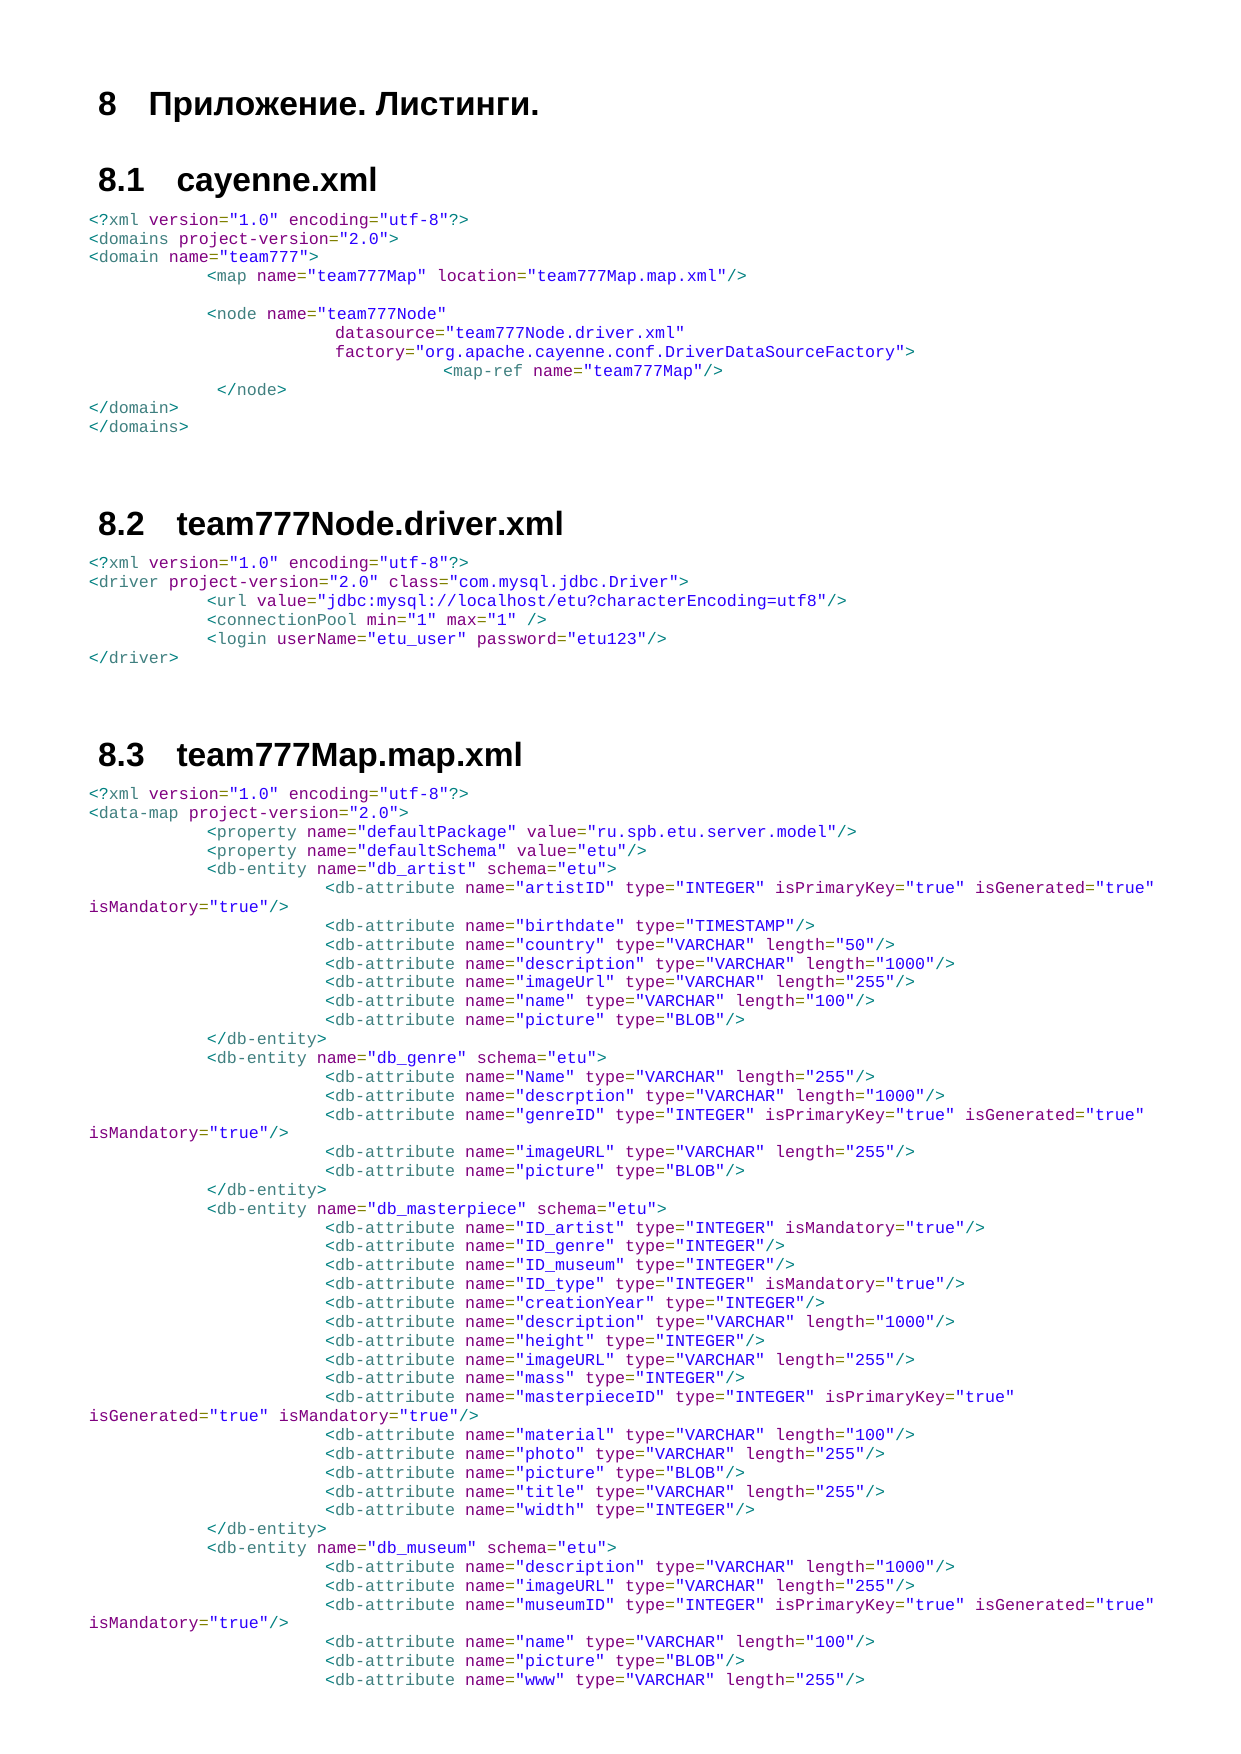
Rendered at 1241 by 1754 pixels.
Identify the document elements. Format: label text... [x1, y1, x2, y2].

text <db-attribute name="Name" type="VARCHAR" length="255"/> [88, 1068, 1181, 1087]
text </db-entity> [88, 1181, 1181, 1200]
text <db-attribute name="picture" type="BLOB"/> [88, 1012, 1181, 1031]
text <url value="jdbc:mysql://localhost/etu?characterEncoding=utf8"/> [88, 593, 1181, 612]
subtitle Приложение. Листинги. [88, 84, 1181, 123]
text <db-attribute name="title" type="VARCHAR" length="255"/> [88, 1483, 1181, 1502]
text <db-attribute name="imageURL" type="VARCHAR" length="255"/> [88, 1351, 1181, 1370]
text <db-attribute name="description" type="VARCHAR" length="1000"/> [88, 1313, 1181, 1332]
text <login userName="etu_user" password="etu123"/> [88, 630, 1181, 649]
text <db-attribute name="museumID" type="INTEGER" isPrimaryKey="true" isGenerated="true" isMandatory="true"/> [88, 1596, 1181, 1634]
text </node> [88, 381, 1181, 400]
text <connectionPool min="1" max="1" /> [88, 612, 1181, 630]
subtitle cayenne.xml [88, 160, 1181, 199]
text <db-attribute name="mass" type="INTEGER"/> [88, 1370, 1181, 1389]
text <db-attribute name="imageURL" type="VARCHAR" length="255"/> [88, 1144, 1181, 1163]
text <node name="team777Node" [88, 306, 1181, 324]
text <db-attribute name="name" type="VARCHAR" length="100"/> [88, 1634, 1181, 1653]
list <?xml version="1.0" encoding="utf-8"?> [88, 555, 1181, 574]
text <db-attribute name="material" type="VARCHAR" length="100"/> [88, 1427, 1181, 1445]
text <db-attribute name="ID_artist" type="INTEGER" isMandatory="true"/> [88, 1219, 1181, 1238]
text <db-attribute name="country" type="VARCHAR" length="50"/> [88, 936, 1181, 955]
text <db-entity name="db_genre" schema="etu"> [88, 1049, 1181, 1068]
text <db-attribute name="artistID" type="INTEGER" isPrimaryKey="true" isGenerated="true" isMandatory="true"/> [88, 880, 1181, 917]
text <?xml version="1.0" encoding="utf-8"?> [88, 211, 1181, 230]
text <db-attribute name="ID_genre" type="INTEGER"/> [88, 1238, 1181, 1257]
text <driver project-version="2.0" class="com.mysql.jdbc.Driver"> [88, 574, 1181, 593]
text <db-entity name="db_masterpiece" schema="etu"> [88, 1200, 1181, 1219]
subtitle team777Node.driver.xml [88, 504, 1181, 542]
text <db-attribute name="height" type="INTEGER"/> [88, 1332, 1181, 1351]
text <db-attribute name="masterpieceID" type="INTEGER" isPrimaryKey="true" isGenerated="true" isMandatory="true"/> [88, 1389, 1181, 1427]
text <?xml version="1.0" encoding="utf-8"?> [88, 786, 1181, 804]
text </driver> [88, 649, 1181, 668]
text <domains project-version="2.0"> [88, 230, 1181, 249]
text <db-attribute name="description" type="VARCHAR" length="1000"/> [88, 1558, 1181, 1577]
text <db-entity name="db_artist" schema="etu"> [88, 861, 1181, 880]
text </domains> [88, 419, 1181, 438]
text <map name="team777Map" location="team777Map.map.xml"/> [88, 268, 1181, 287]
text <db-attribute name="ID_type" type="INTEGER" isMandatory="true"/> [88, 1276, 1181, 1294]
text <db-attribute name="ID_museum" type="INTEGER"/> [88, 1257, 1181, 1276]
subtitle team777Map.map.xml [88, 734, 1181, 773]
text <data-map project-version="2.0"> [88, 804, 1181, 823]
text <db-attribute name="picture" type="BLOB"/> [88, 1163, 1181, 1181]
text <db-attribute name="imageUrl" type="VARCHAR" length="255"/> [88, 974, 1181, 993]
text <db-attribute name="creationYear" type="INTEGER"/> [88, 1294, 1181, 1313]
text <db-entity name="db_museum" schema="etu"> [88, 1540, 1181, 1558]
text <map-ref name="team777Map"/> [88, 362, 1181, 381]
text <db-attribute name="description" type="VARCHAR" length="1000"/> [88, 955, 1181, 974]
text <db-attribute name="width" type="INTEGER"/> [88, 1502, 1181, 1521]
text <db-attribute name="picture" type="BLOB"/> [88, 1464, 1181, 1483]
text <db-attribute name="picture" type="BLOB"/> [88, 1653, 1181, 1672]
text <db-attribute name="genreID" type="INTEGER" isPrimaryKey="true" isGenerated="true" isMandatory="true"/> [88, 1106, 1181, 1144]
text <db-attribute name="www" type="VARCHAR" length="255"/> [88, 1672, 1181, 1691]
text <db-attribute name="birthdate" type="TIMESTAMP"/> [88, 917, 1181, 936]
text </domain> [88, 400, 1181, 419]
text </db-entity> [88, 1031, 1181, 1049]
text </db-entity> [88, 1521, 1181, 1540]
text <property name="defaultSchema" value="etu"/> [88, 842, 1181, 861]
text <db-attribute name="name" type="VARCHAR" length="100"/> [88, 993, 1181, 1012]
text datasource="team777Node.driver.xml" [88, 324, 1181, 343]
text <db-attribute name="descrption" type="VARCHAR" length="1000"/> [88, 1087, 1181, 1106]
text <db-attribute name="imageURL" type="VARCHAR" length="255"/> [88, 1577, 1181, 1596]
text <property name="defaultPackage" value="ru.spb.etu.server.model"/> [88, 823, 1181, 842]
text factory="org.apache.cayenne.conf.DriverDataSourceFactory"> [88, 343, 1181, 362]
text <domain name="team777"> [88, 249, 1181, 268]
text <db-attribute name="photo" type="VARCHAR" length="255"/> [88, 1445, 1181, 1464]
